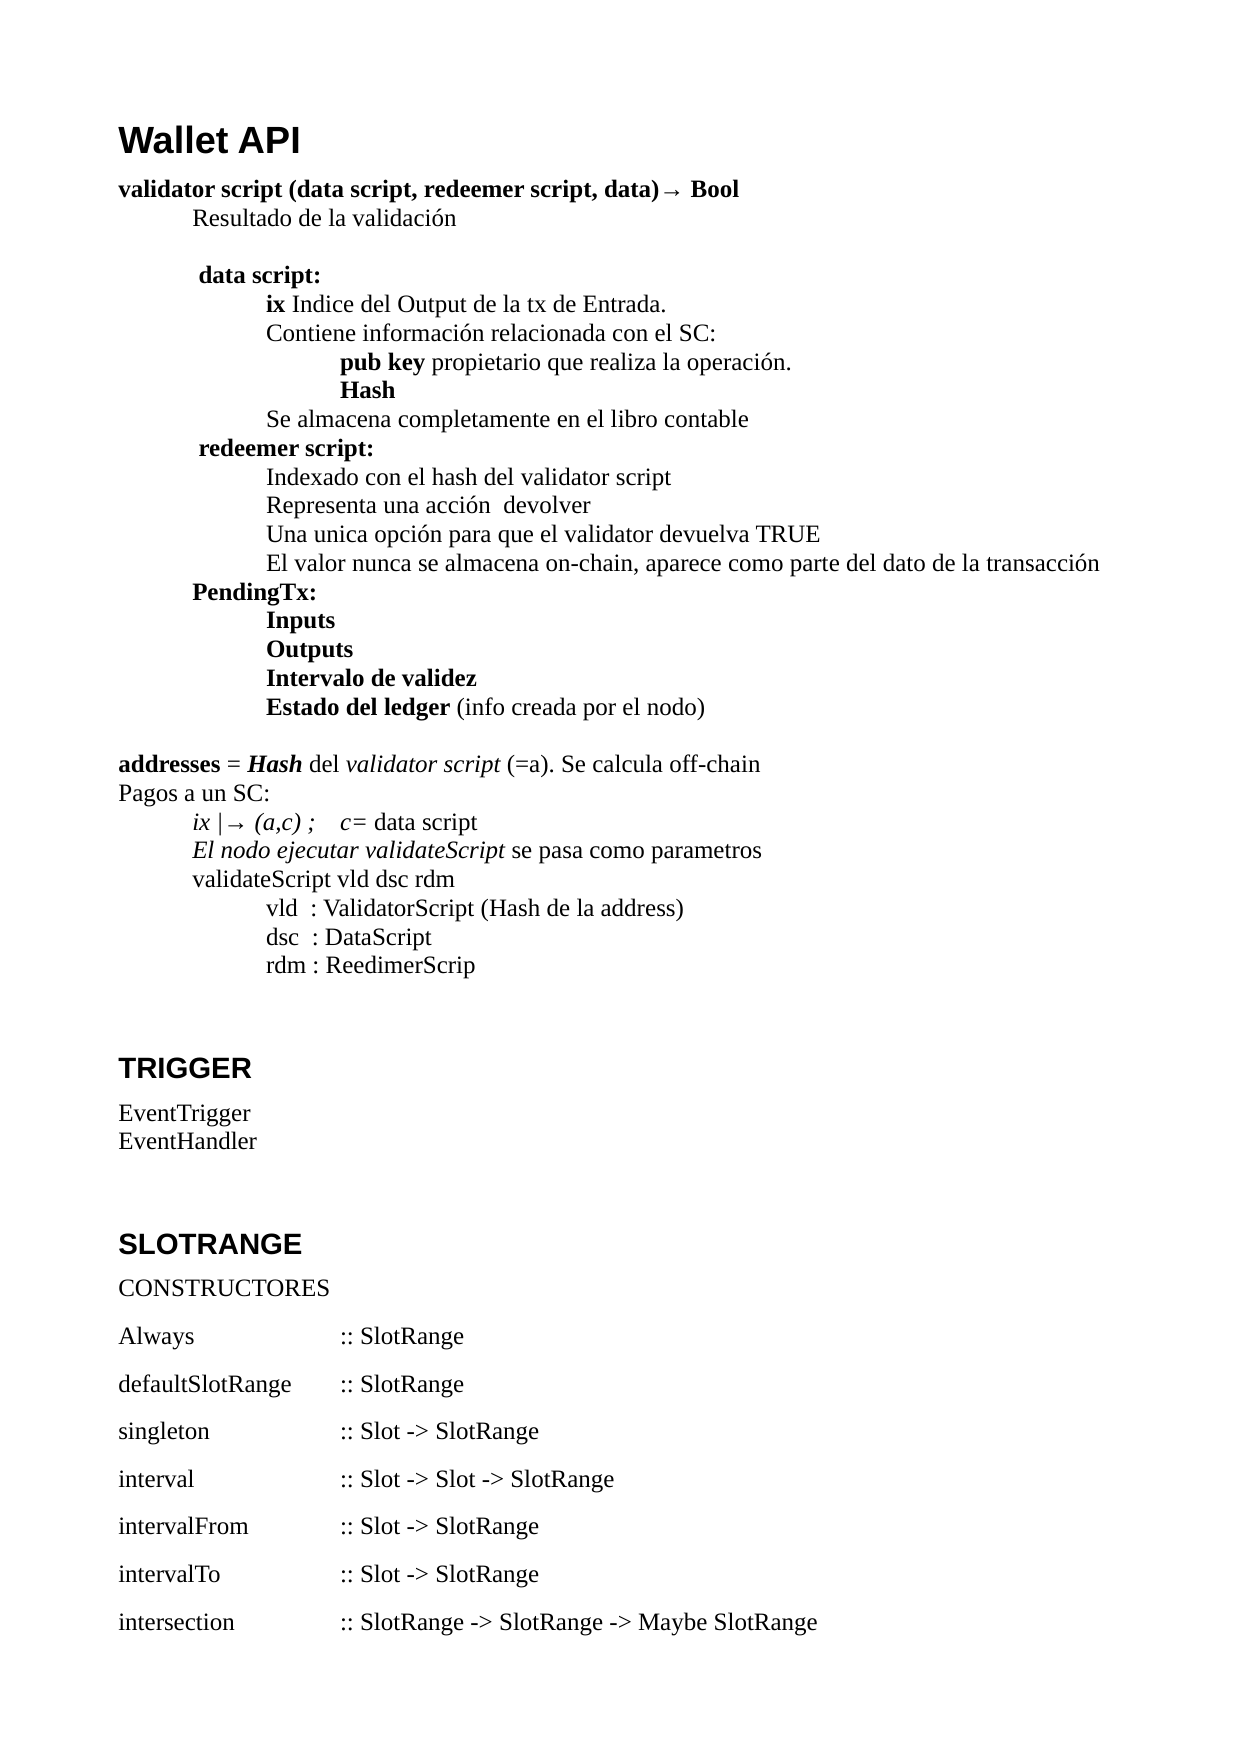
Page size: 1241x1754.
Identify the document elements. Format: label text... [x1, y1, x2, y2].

text singleton :: Slot -> SlotRange [118, 1416, 1122, 1445]
text rdm : ReedimerScrip [118, 951, 1122, 979]
text intervalTo :: Slot -> SlotRange [118, 1559, 1122, 1588]
text Representa una acción devolver [118, 491, 1122, 519]
text intersection :: SlotRange -> SlotRange -> Maybe SlotRange [118, 1607, 1122, 1635]
text EventHandler [118, 1126, 1122, 1155]
text validator script (data script, redeemer script, data)→ Bool [118, 174, 1122, 203]
text redeemer script: [118, 433, 1122, 462]
text Una unica opción para que el validator devuelva TRUE [118, 519, 1122, 548]
text vld : ValidatorScript (Hash de la address) [118, 893, 1122, 922]
text intervalFrom :: Slot -> SlotRange [118, 1511, 1122, 1540]
text interval :: Slot -> Slot -> SlotRange [118, 1464, 1122, 1493]
subtitle SLOTRANGE [118, 1227, 1122, 1261]
text Contiene información relacionada con el SC: [118, 318, 1122, 347]
text Inputs [118, 606, 1122, 634]
text Hash [118, 376, 1122, 404]
text defaultSlotRange :: SlotRange [118, 1369, 1122, 1397]
text Always :: SlotRange [118, 1321, 1122, 1350]
text data script: [118, 261, 1122, 289]
text pub key propietario que realiza la operación. [118, 347, 1122, 376]
text Intervalo de validez [118, 663, 1122, 692]
text CONSTRUCTORES [118, 1273, 1122, 1302]
text addresses = Hash del validator script (=a). Se calcula off-chain [118, 749, 1122, 778]
text PendingTx: [118, 577, 1122, 606]
text dsc : DataScript [118, 922, 1122, 951]
text El nodo ejecutar validateScript se pasa como parametros [118, 836, 1122, 864]
subtitle TRIGGER [118, 1051, 1122, 1085]
text ix |→ (a,c) ; c= data script [118, 807, 1122, 836]
text Indexado con el hash del validator script [118, 462, 1122, 491]
text El valor nunca se almacena on-chain, aparece como parte del dato de la transacción [118, 548, 1122, 577]
text validateScript vld dsc rdm [118, 864, 1122, 893]
text Resultado de la validación [118, 203, 1122, 232]
text EventTrigger [118, 1098, 1122, 1126]
text Outputs [118, 634, 1122, 663]
subtitle Wallet API [118, 118, 1122, 162]
text Estado del ledger (info creada por el nodo) [118, 692, 1122, 721]
text Pagos a un SC: [118, 778, 1122, 807]
text ix Indice del Output de la tx de Entrada. [118, 289, 1122, 318]
text Se almacena completamente en el libro contable [118, 404, 1122, 433]
